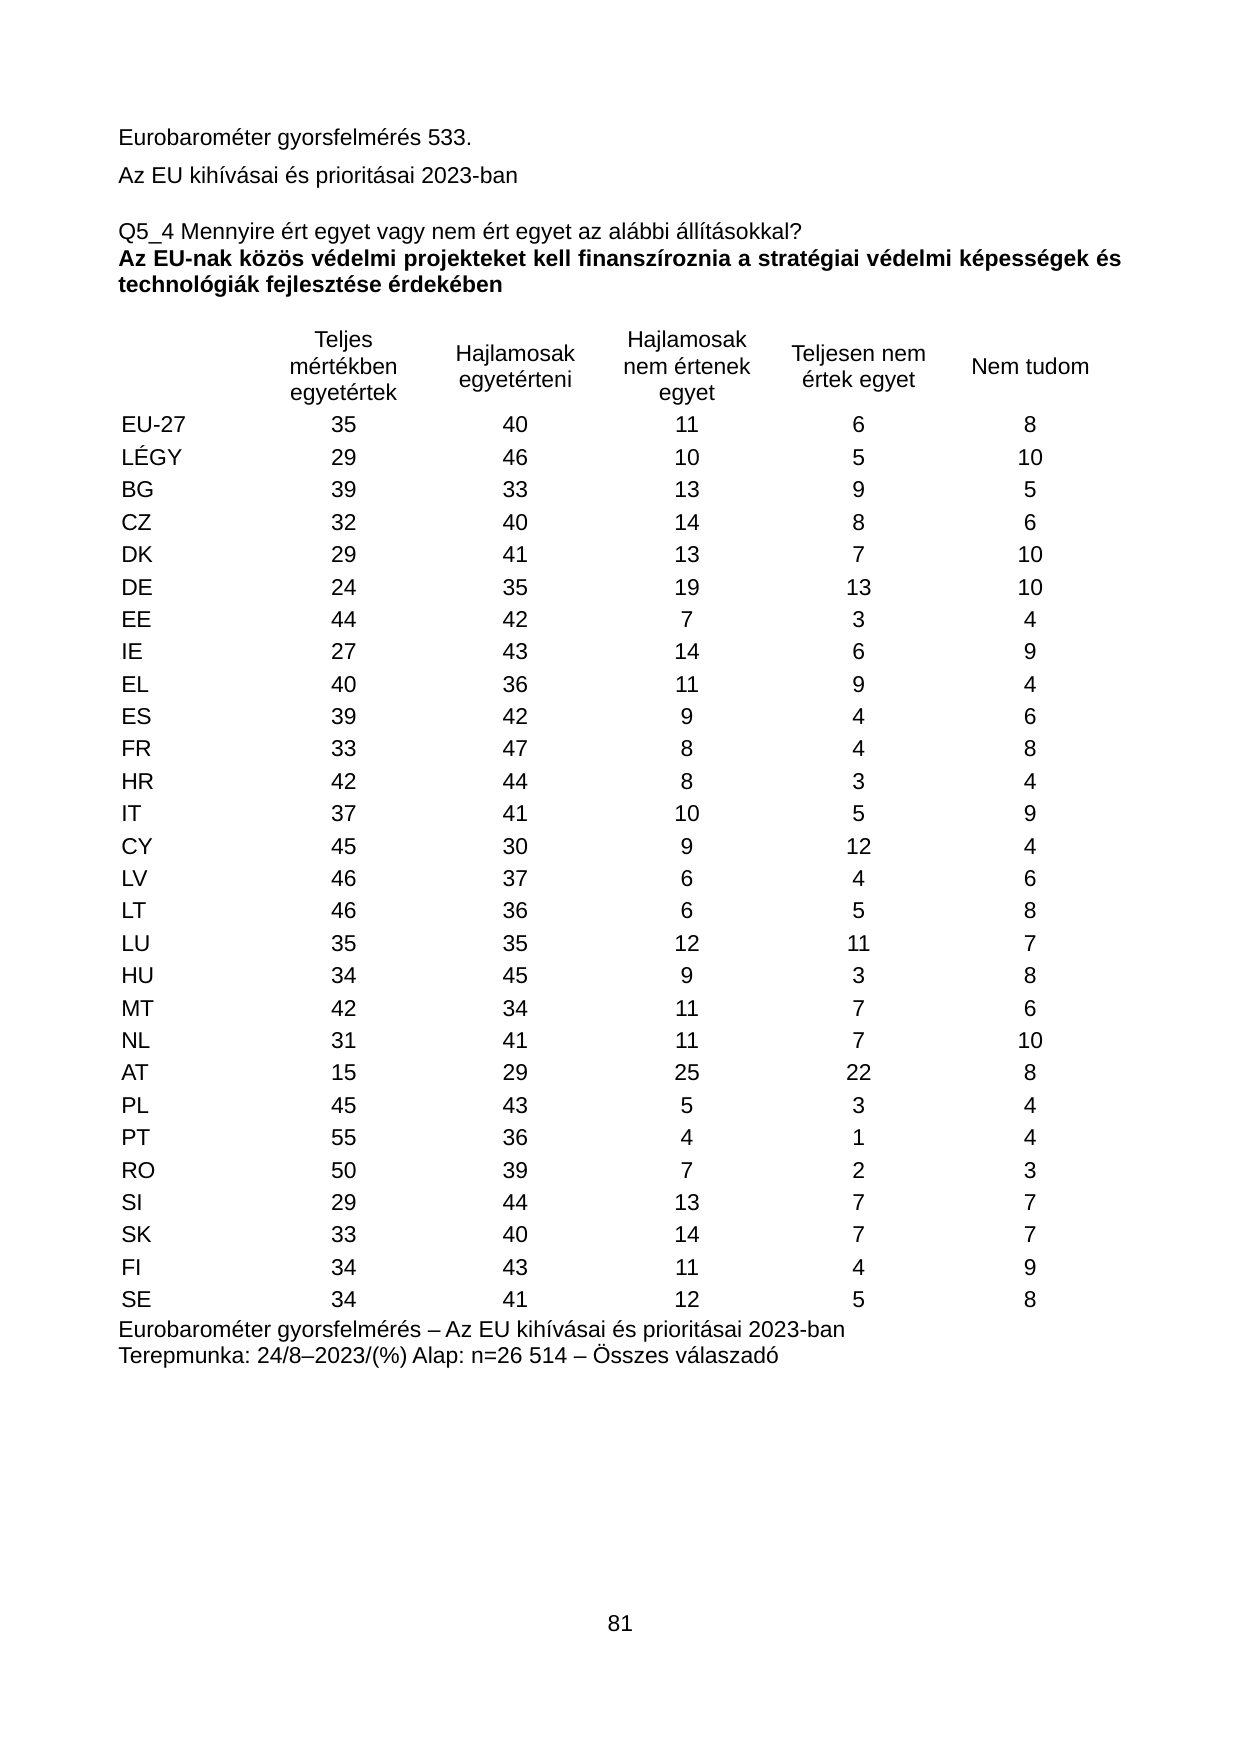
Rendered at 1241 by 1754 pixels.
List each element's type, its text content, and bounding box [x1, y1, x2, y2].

table_cell 55 [258, 1121, 429, 1153]
table_cell 36 [429, 1121, 601, 1153]
table_cell 24 [258, 570, 429, 603]
table_cell 11 [601, 668, 773, 700]
table_cell 7 [944, 1186, 1116, 1218]
table_cell 36 [429, 668, 601, 700]
table_cell 11 [601, 1251, 773, 1283]
table_cell 6 [944, 700, 1116, 732]
table_cell 47 [429, 733, 601, 765]
table_cell 7 [944, 927, 1116, 959]
table_cell 8 [944, 409, 1116, 441]
table_cell 14 [601, 635, 773, 668]
table_cell 4 [773, 862, 944, 894]
table_cell 5 [773, 797, 944, 829]
table_header Hajlamosak nem értenek egyet [601, 324, 773, 408]
table_cell LU [118, 927, 258, 959]
table_cell 44 [429, 765, 601, 797]
table_cell 5 [773, 894, 944, 927]
table_cell 13 [601, 473, 773, 506]
table_cell 34 [258, 959, 429, 992]
table_cell 5 [773, 1283, 944, 1316]
table_cell 12 [601, 927, 773, 959]
table_cell LV [118, 862, 258, 894]
table_cell 42 [258, 765, 429, 797]
table_cell 4 [944, 668, 1116, 700]
table_cell 10 [944, 1024, 1116, 1056]
table_cell 46 [258, 894, 429, 927]
table_cell 45 [429, 959, 601, 992]
table_cell EU-27 [118, 409, 258, 441]
table_cell CY [118, 830, 258, 862]
table_cell 10 [601, 797, 773, 829]
table_cell HU [118, 959, 258, 992]
table_cell 22 [773, 1056, 944, 1089]
table_cell 6 [944, 506, 1116, 538]
table_cell 40 [429, 506, 601, 538]
table_cell 7 [773, 1186, 944, 1218]
table_cell 4 [601, 1121, 773, 1153]
table_header Nem tudom [944, 324, 1116, 408]
table_cell 3 [773, 1089, 944, 1121]
table_cell 7 [773, 1218, 944, 1251]
table_cell 13 [601, 538, 773, 570]
table_cell 44 [429, 1186, 601, 1218]
table_cell 8 [944, 1056, 1116, 1089]
table_cell SI [118, 1186, 258, 1218]
table_cell 40 [258, 668, 429, 700]
table_cell 9 [773, 473, 944, 506]
table_cell 42 [258, 992, 429, 1024]
table_cell 8 [773, 506, 944, 538]
table_cell 34 [429, 992, 601, 1024]
table_cell 32 [258, 506, 429, 538]
table_cell 19 [601, 570, 773, 603]
table_header Hajlamosak egyetérteni [429, 324, 601, 408]
table_cell 8 [944, 959, 1116, 992]
table_cell DE [118, 570, 258, 603]
table_cell 39 [429, 1154, 601, 1186]
table_cell 6 [773, 409, 944, 441]
table_cell 10 [944, 570, 1116, 603]
table_cell 9 [773, 668, 944, 700]
table_cell 12 [773, 830, 944, 862]
table_cell 7 [773, 992, 944, 1024]
table_cell 40 [429, 1218, 601, 1251]
table_cell 33 [258, 1218, 429, 1251]
table_cell 39 [258, 700, 429, 732]
table_cell BG [118, 473, 258, 506]
table_cell 34 [258, 1251, 429, 1283]
table_cell 10 [601, 441, 773, 473]
table_cell 10 [944, 538, 1116, 570]
table_cell 37 [258, 797, 429, 829]
table_cell 42 [429, 700, 601, 732]
table_cell RO [118, 1154, 258, 1186]
table_cell 4 [944, 1121, 1116, 1153]
table_cell DK [118, 538, 258, 570]
table_cell 8 [944, 1283, 1116, 1316]
table_cell 4 [773, 1251, 944, 1283]
table_cell 30 [429, 830, 601, 862]
table_cell 35 [429, 570, 601, 603]
table_cell 1 [773, 1121, 944, 1153]
table_cell 3 [944, 1154, 1116, 1186]
table_cell 6 [944, 862, 1116, 894]
table_cell 9 [601, 830, 773, 862]
table_cell 50 [258, 1154, 429, 1186]
table_header [118, 324, 258, 408]
table_cell 40 [429, 409, 601, 441]
text Q5_4 Mennyire ért egyet vagy nem ért egyet az alábbi állításokkal? [118, 218, 1122, 244]
table_cell 41 [429, 538, 601, 570]
table_cell MT [118, 992, 258, 1024]
table_cell 7 [601, 603, 773, 635]
table_cell HR [118, 765, 258, 797]
table_cell 29 [429, 1056, 601, 1089]
table_cell LT [118, 894, 258, 927]
table_cell 29 [258, 1186, 429, 1218]
table_cell 5 [601, 1089, 773, 1121]
table_cell 7 [773, 1024, 944, 1056]
table_cell PT [118, 1121, 258, 1153]
table_cell 45 [258, 1089, 429, 1121]
table_cell 2 [773, 1154, 944, 1186]
table_cell 35 [258, 927, 429, 959]
table_cell 3 [773, 603, 944, 635]
table_cell 6 [601, 894, 773, 927]
table_cell 43 [429, 635, 601, 668]
table_cell 25 [601, 1056, 773, 1089]
table_cell 31 [258, 1024, 429, 1056]
table_header Teljes mértékben egyetértek [258, 324, 429, 408]
table_cell 4 [944, 1089, 1116, 1121]
table_header Teljesen nem értek egyet [773, 324, 944, 408]
table_cell AT [118, 1056, 258, 1089]
table_cell 36 [429, 894, 601, 927]
table_cell 4 [944, 830, 1116, 862]
table_cell NL [118, 1024, 258, 1056]
table_cell 11 [601, 409, 773, 441]
table_cell 27 [258, 635, 429, 668]
text Az EU-nak közös védelmi projekteket kell finanszíroznia a stratégiai védelmi képességek és technológiák fejlesztése érdekében [118, 244, 1122, 297]
table_cell 43 [429, 1089, 601, 1121]
table_cell 9 [601, 959, 773, 992]
table_cell EE [118, 603, 258, 635]
table_cell SK [118, 1218, 258, 1251]
table_cell 45 [258, 830, 429, 862]
table_cell 6 [601, 862, 773, 894]
text Eurobarométer gyorsfelmérés – Az EU kihívásai és prioritásai 2023-ban [118, 1316, 1122, 1342]
table_cell 33 [258, 733, 429, 765]
table_cell PL [118, 1089, 258, 1121]
table_cell 46 [429, 441, 601, 473]
table_cell 14 [601, 506, 773, 538]
table_cell 37 [429, 862, 601, 894]
text Terepmunka: 24/8–2023/(%) Alap: n=26 514 – Összes válaszadó [118, 1342, 1122, 1368]
table_cell 8 [944, 733, 1116, 765]
table_cell 46 [258, 862, 429, 894]
table_cell 13 [773, 570, 944, 603]
table_cell 12 [601, 1283, 773, 1316]
table_cell 8 [601, 733, 773, 765]
table_cell 4 [944, 765, 1116, 797]
table_cell CZ [118, 506, 258, 538]
table_cell 9 [944, 1251, 1116, 1283]
table_cell 41 [429, 797, 601, 829]
table_cell 3 [773, 765, 944, 797]
table_cell 35 [429, 927, 601, 959]
table_cell 11 [601, 992, 773, 1024]
table_cell 8 [944, 894, 1116, 927]
table_cell 9 [944, 797, 1116, 829]
table_cell 15 [258, 1056, 429, 1089]
table_cell ES [118, 700, 258, 732]
table_cell 43 [429, 1251, 601, 1283]
table_cell 4 [944, 603, 1116, 635]
table_cell LÉGY [118, 441, 258, 473]
table_cell 11 [601, 1024, 773, 1056]
table_cell 33 [429, 473, 601, 506]
table_cell IT [118, 797, 258, 829]
table_cell 14 [601, 1218, 773, 1251]
table_cell 6 [944, 992, 1116, 1024]
table_cell 29 [258, 441, 429, 473]
table_cell SE [118, 1283, 258, 1316]
table_cell 5 [944, 473, 1116, 506]
table_cell 8 [601, 765, 773, 797]
table_cell 35 [258, 409, 429, 441]
table_cell 7 [773, 538, 944, 570]
table_cell 4 [773, 733, 944, 765]
table_cell 7 [944, 1218, 1116, 1251]
table_cell 9 [601, 700, 773, 732]
table_cell 42 [429, 603, 601, 635]
table_cell FR [118, 733, 258, 765]
table_cell 41 [429, 1283, 601, 1316]
table_cell 11 [773, 927, 944, 959]
table_cell 29 [258, 538, 429, 570]
table_cell 41 [429, 1024, 601, 1056]
table_cell 9 [944, 635, 1116, 668]
table_cell 7 [601, 1154, 773, 1186]
table_cell 3 [773, 959, 944, 992]
table_cell 44 [258, 603, 429, 635]
table_cell EL [118, 668, 258, 700]
table_cell 13 [601, 1186, 773, 1218]
table_cell 5 [773, 441, 944, 473]
table_cell 10 [944, 441, 1116, 473]
table_cell 34 [258, 1283, 429, 1316]
table_cell FI [118, 1251, 258, 1283]
table_cell 39 [258, 473, 429, 506]
table_cell 6 [773, 635, 944, 668]
table_cell 4 [773, 700, 944, 732]
table_cell IE [118, 635, 258, 668]
